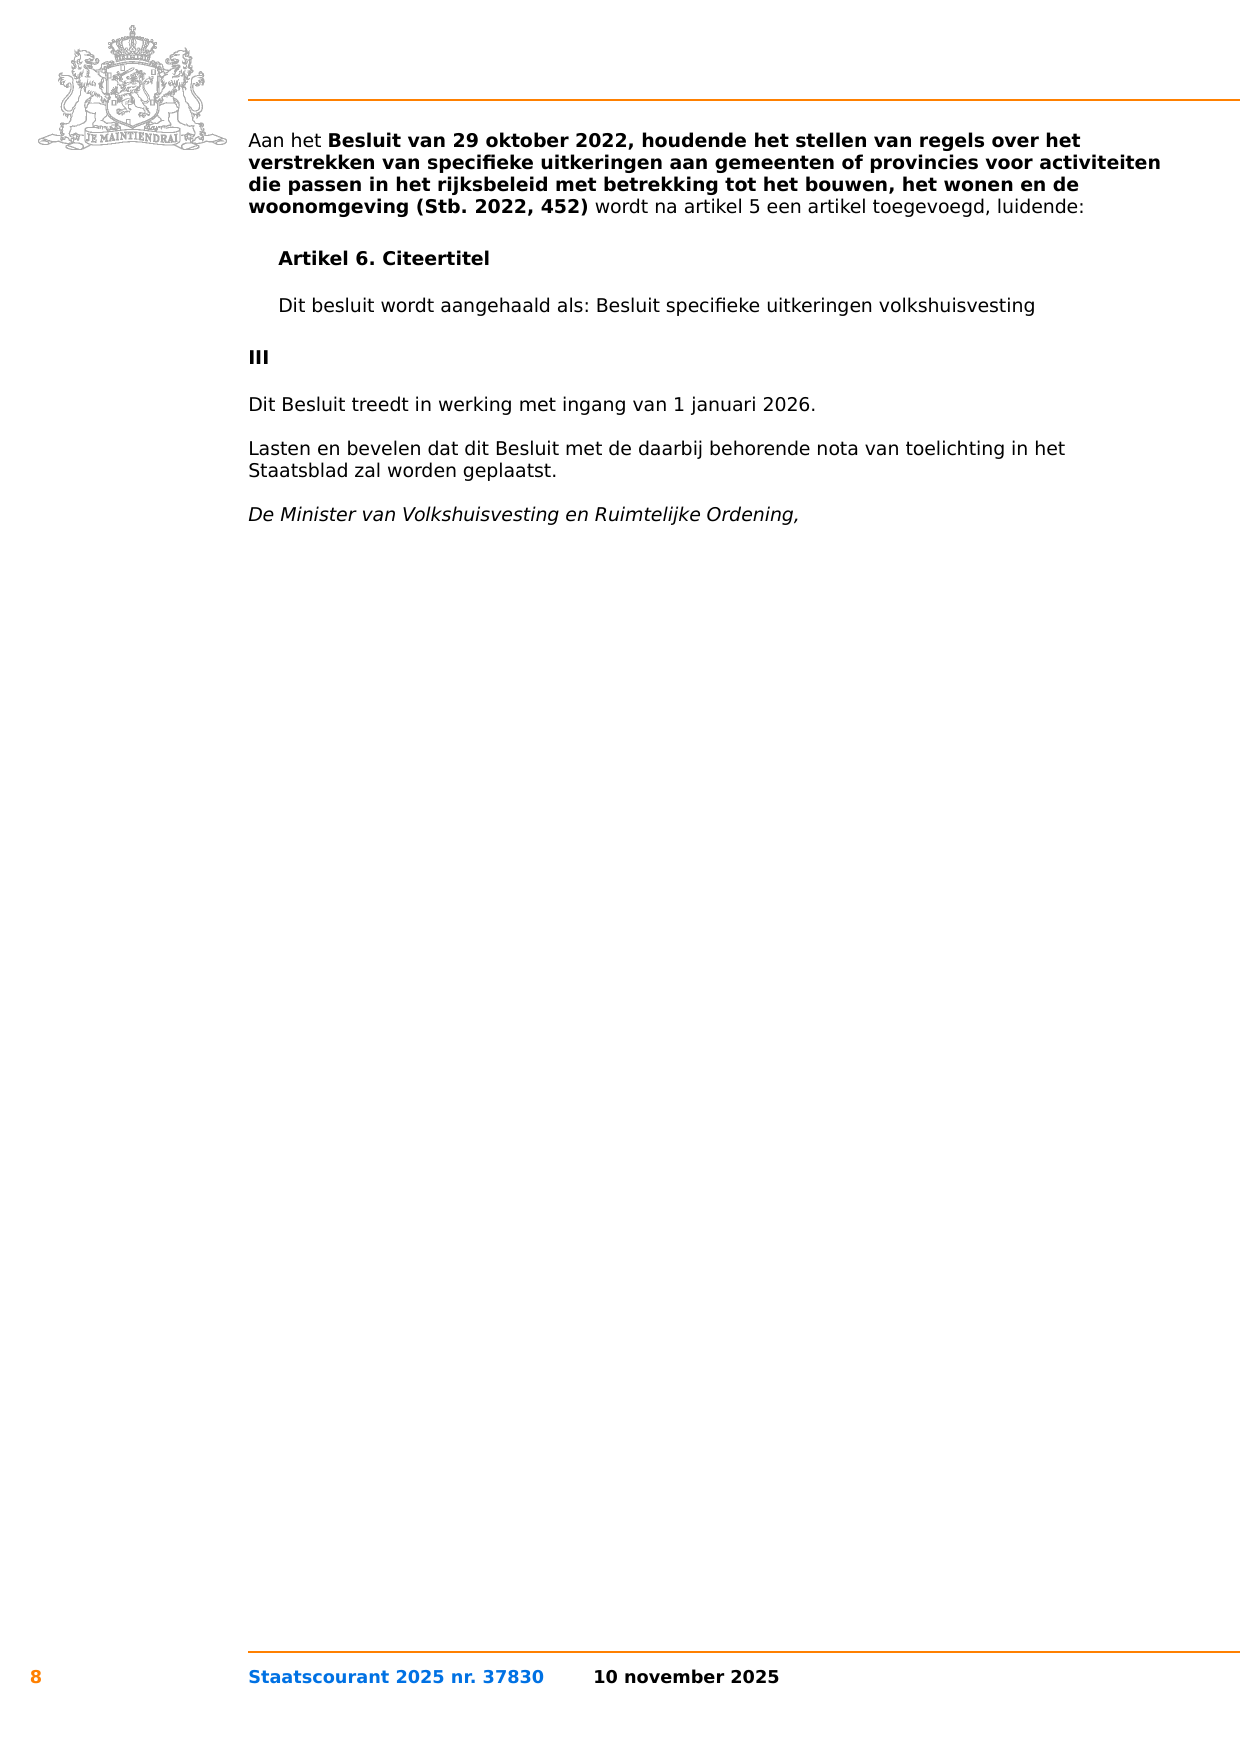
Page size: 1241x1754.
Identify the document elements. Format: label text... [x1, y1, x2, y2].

text Aan het Besluit van 29 oktober 2022, houdende het stellen van regels over het verstrekken van specifieke uitkeringen aan gemeenten of provincies voor activiteiten die passen in het rijksbeleid met betrekking tot het bouwen, het wonen en de woonomgeving (Stb. 2022, 452) wordt na artikel 5 een artikel toegevoegd, luidende: [248, 130, 1163, 218]
text Dit besluit wordt aangehaald als: Besluit specifieke uitkeringen volkshuisvesting [278, 295, 1163, 317]
text Dit Besluit treedt in werking met ingang van 1 januari 2026. [248, 394, 1163, 416]
text Lasten en bevelen dat dit Besluit met de daarbij behorende nota van toelichting in het Staatsblad zal worden geplaatst. [248, 438, 1163, 482]
picture [38, 25, 227, 150]
text De Minister van Volkshuisvesting en Ruimtelijke Ordening, [248, 503, 1163, 525]
subtitle III [248, 347, 1163, 369]
subtitle Artikel 6. Citeertitel [278, 248, 1163, 270]
